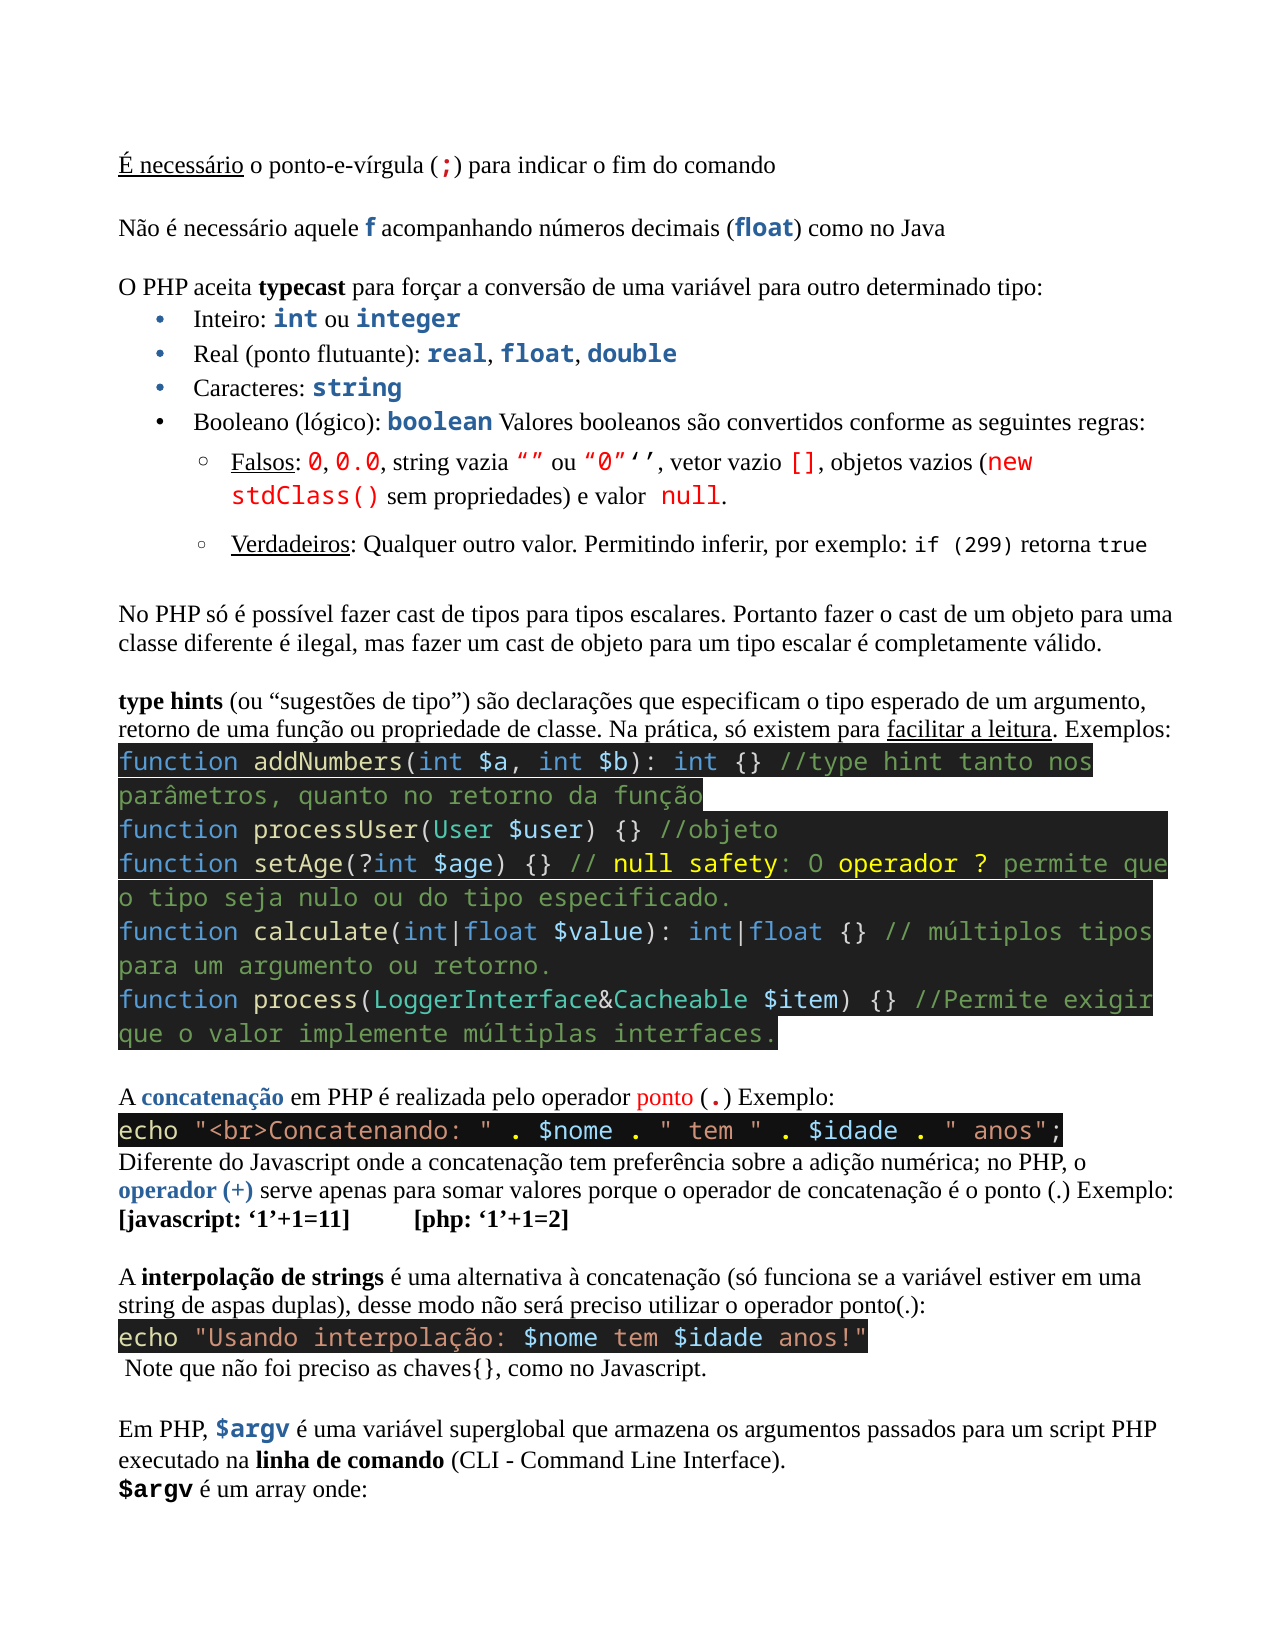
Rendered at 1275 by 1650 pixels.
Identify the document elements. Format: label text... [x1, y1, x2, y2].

text A interpolação de strings é uma alternativa à concatenação (só funciona se a variável estiver em uma string de aspas duplas), desse modo não será preciso utilizar o operador ponto(.): echo "Usando interpolação: $nome tem $idade anos!" [118, 1262, 1175, 1353]
list Real (ponto flutuante): real, float, double [156, 335, 1175, 369]
text echo "<br>Concatenando: " . $nome . " tem " . $idade . " anos"; [118, 1113, 1211, 1147]
text function setAge(?int $age) {} // null safety: O operador ? permite que o tipo seja nulo ou do tipo especificado. [118, 846, 1175, 914]
text Note que não foi preciso as chaves{}, como no Javascript. [118, 1353, 1175, 1382]
text O PHP aceita typecast para forçar a conversão de uma variável para outro determinado tipo: [118, 272, 1175, 301]
text A concatenação em PHP é realizada pelo operador ponto (.) Exemplo: [118, 1079, 1175, 1113]
text Não é necessário aquele f acompanhando números decimais (float) como no Java [118, 210, 1175, 244]
list Verdadeiros: Qualquer outro valor. Permitindo inferir, por exemplo: if (299) retorna true [193, 529, 1175, 559]
text function addNumbers(int $a, int $b): int {} //type hint tanto nos parâmetros, quanto no retorno da função [118, 743, 1175, 811]
list Inteiro: int ou integer [156, 301, 1175, 335]
text Em PHP, $argv é uma variável superglobal que armazena os argumentos passados para um script PHP executado na linha de comando (CLI - Command Line Interface). $argv é um array onde: [118, 1411, 1175, 1504]
list Caracteres: string [156, 369, 1175, 403]
text function processUser(User $user) {} //objeto [118, 811, 1175, 846]
text function calculate(int|float $value): int|float {} // múltiplos tipos para um argumento ou retorno. [118, 914, 1175, 982]
list Falsos: 0, 0.0, string vazia “” ou “0”‘’, vetor vazio [], objetos vazios (new stdClass() sem propriedades) e valor null. [193, 443, 1175, 512]
text É necessário o ponto-e-vírgula (;) para indicar o fim do comando [118, 147, 1175, 181]
text function process(LoggerInterface&Cacheable $item) {} //Permite exigir que o valor implemente múltiplas interfaces. [118, 982, 1175, 1050]
list Booleano (lógico): boolean Valores booleanos são convertidos conforme as seguintes regras: [156, 403, 1175, 437]
text Diferente do Javascript onde a concatenação tem preferência sobre a adição numérica; no PHP, o operador (+) serve apenas para somar valores porque o operador de concatenação é o ponto (.) Exemplo: [javascript: ‘1’+1=11] [php: ‘1’+1=2] [118, 1147, 1175, 1233]
text No PHP só é possível fazer cast de tipos para tipos escalares. Portanto fazer o cast de um objeto para uma classe diferente é ilegal, mas fazer um cast de objeto para um tipo escalar é completamente válido. [118, 599, 1175, 657]
text type hints (ou “sugestões de tipo”) são declarações que especificam o tipo esperado de um argumento, retorno de uma função ou propriedade de classe. Na prática, só existem para facilitar a leitura. Exemplos: [118, 686, 1175, 743]
